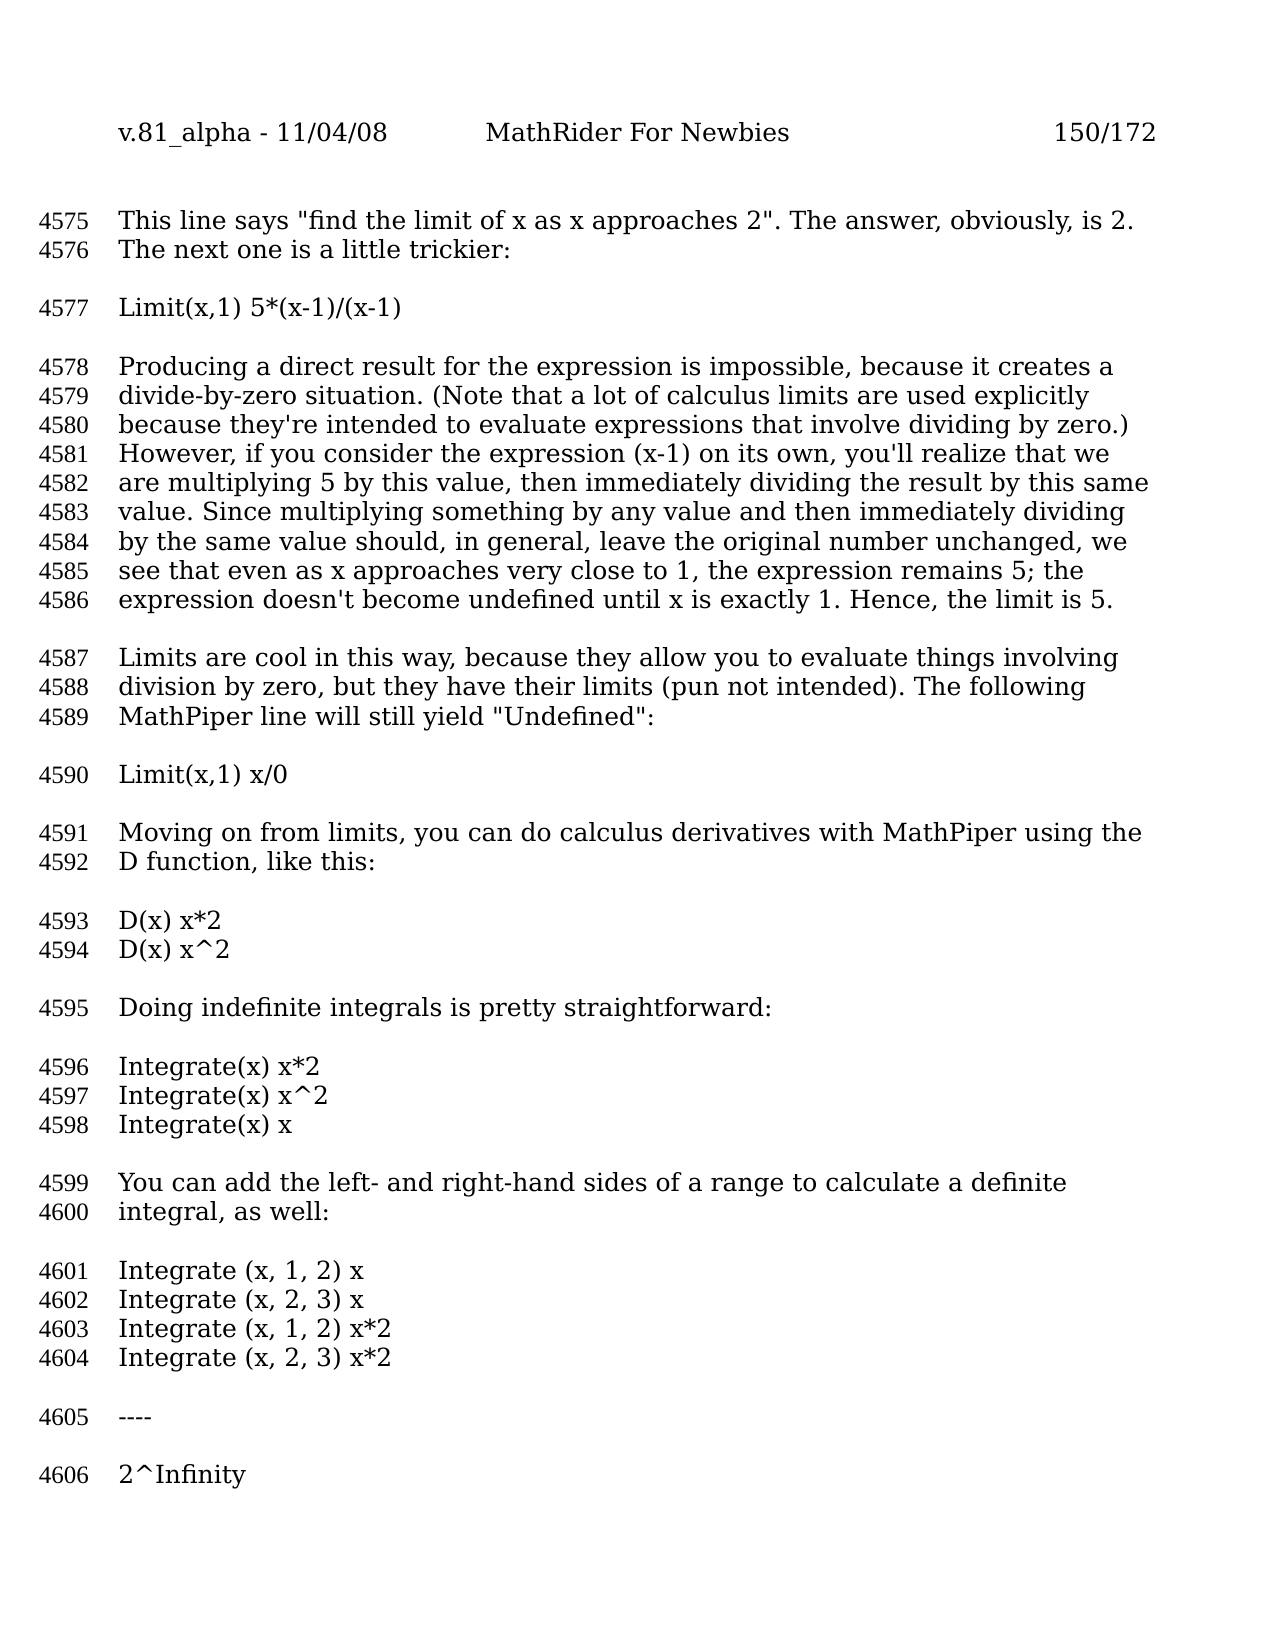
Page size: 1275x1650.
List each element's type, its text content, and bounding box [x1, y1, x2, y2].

text You can add the left- and right-hand sides of a range to calculate a definite integral, as well: [118, 1168, 1157, 1227]
text Integrate(x) x^2 [118, 1081, 1157, 1110]
text 2^Infinity [118, 1460, 1157, 1489]
text Limit(x,1) x/0 [118, 760, 1157, 789]
text ---- [118, 1402, 1157, 1431]
text Producing a direct result for the expression is impossible, because it creates a divide-by-zero situation. (Note that a lot of calculus limits are used explicitly because they're intended to evaluate expressions that involve dividing by zero.) However, if you consider the expression (x-1) on its own, you'll realize that we are multiplying 5 by this value, then immediately dividing the result by this same value. Since multiplying something by any value and then immediately dividing by the same value should, in general, leave the original number unchanged, we see that even as x approaches very close to 1, the expression remains 5; the expression doesn't become undefined until x is exactly 1. Hence, the limit is 5. [118, 352, 1157, 614]
text D(x) x*2 [118, 906, 1157, 935]
text Doing indefinite integrals is pretty straightforward: [118, 993, 1157, 1023]
text Integrate (x, 1, 2) x*2 [118, 1314, 1157, 1343]
text Integrate (x, 2, 3) x*2 [118, 1343, 1157, 1373]
text D(x) x^2 [118, 935, 1157, 964]
text Integrate(x) x*2 [118, 1052, 1157, 1081]
text Limit(x,1) 5*(x-1)/(x-1) [118, 293, 1157, 323]
text This line says "find the limit of x as x approaches 2". The answer, obviously, is 2. The next one is a little trickier: [118, 206, 1157, 264]
text Integrate (x, 1, 2) x [118, 1256, 1157, 1285]
text Moving on from limits, you can do calculus derivatives with MathPiper using the D function, like this: [118, 818, 1157, 877]
text Integrate (x, 2, 3) x [118, 1285, 1157, 1314]
text Limits are cool in this way, because they allow you to evaluate things involving division by zero, but they have their limits (pun not intended). The following MathPiper line will still yield "Undefined": [118, 643, 1157, 731]
text Integrate(x) x [118, 1110, 1157, 1139]
